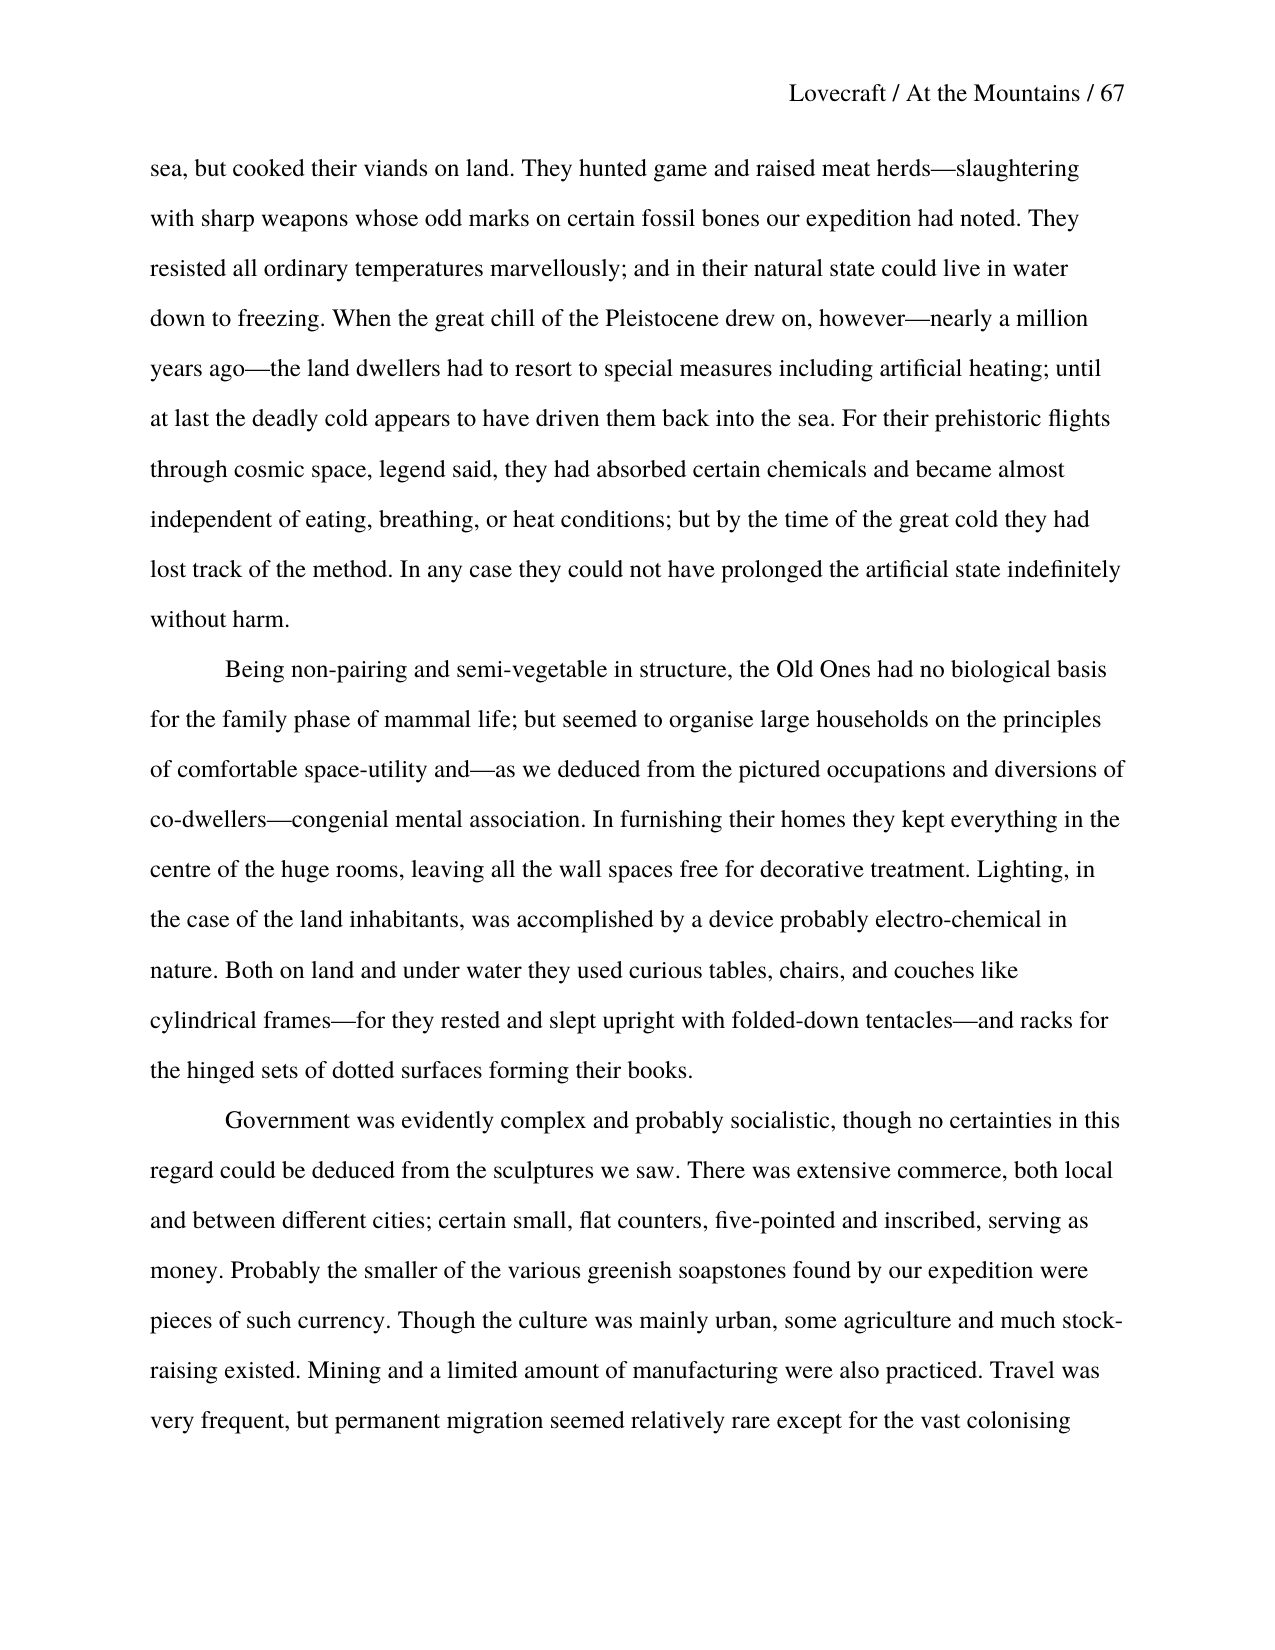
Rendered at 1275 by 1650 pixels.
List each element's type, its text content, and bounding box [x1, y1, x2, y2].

text sea, but cooked their viands on land. They hunted game and raised meat herds—slaughtering with sharp weapons whose odd marks on certain fossil bones our expedition had noted. They resisted all ordinary temperatures marvellously; and in their natural state could live in water down to freezing. When the great chill of the Pleistocene drew on, however—nearly a million years ago—the land dwellers had to resort to special measures including artificial heating; until at last the deadly cold appears to have driven them back into the sea. For their prehistoric flights through cosmic space, legend said, they had absorbed certain chemicals and became almost independent of eating, breathing, or heat conditions; but by the time of the great cold they had lost track of the method. In any case they could not have prolonged the artificial state indefinitely without harm. [150, 150, 1125, 634]
text Being non-pairing and semi-vegetable in structure, the Old Ones had no biological basis for the family phase of mammal life; but seemed to organise large households on the principles of comfortable space-utility and—as we deduced from the pictured occupations and diversions of co-dwellers—congenial mental association. In furnishing their homes they kept everything in the centre of the huge rooms, leaving all the wall spaces free for decorative treatment. Lighting, in the case of the land inhabitants, was accomplished by a device probably electro-chemical in nature. Both on land and under water they used curious tables, chairs, and couches like cylindrical frames—for they rested and slept upright with folded-down tentacles—and racks for the hinged sets of dotted surfaces forming their books. [150, 651, 1125, 1085]
text Government was evidently complex and probably socialistic, though no certainties in this regard could be deduced from the sculptures we saw. There was extensive commerce, both local and between different cities; certain small, flat counters, five-pointed and inscribed, serving as money. Probably the smaller of the various greenish soapstones found by our expedition were pieces of such currency. Though the culture was mainly urban, some agriculture and much stock-raising existed. Mining and a limited amount of manufacturing were also practiced. Travel was very frequent, but permanent migration seemed relatively rare except for the vast colonising [150, 1102, 1125, 1436]
